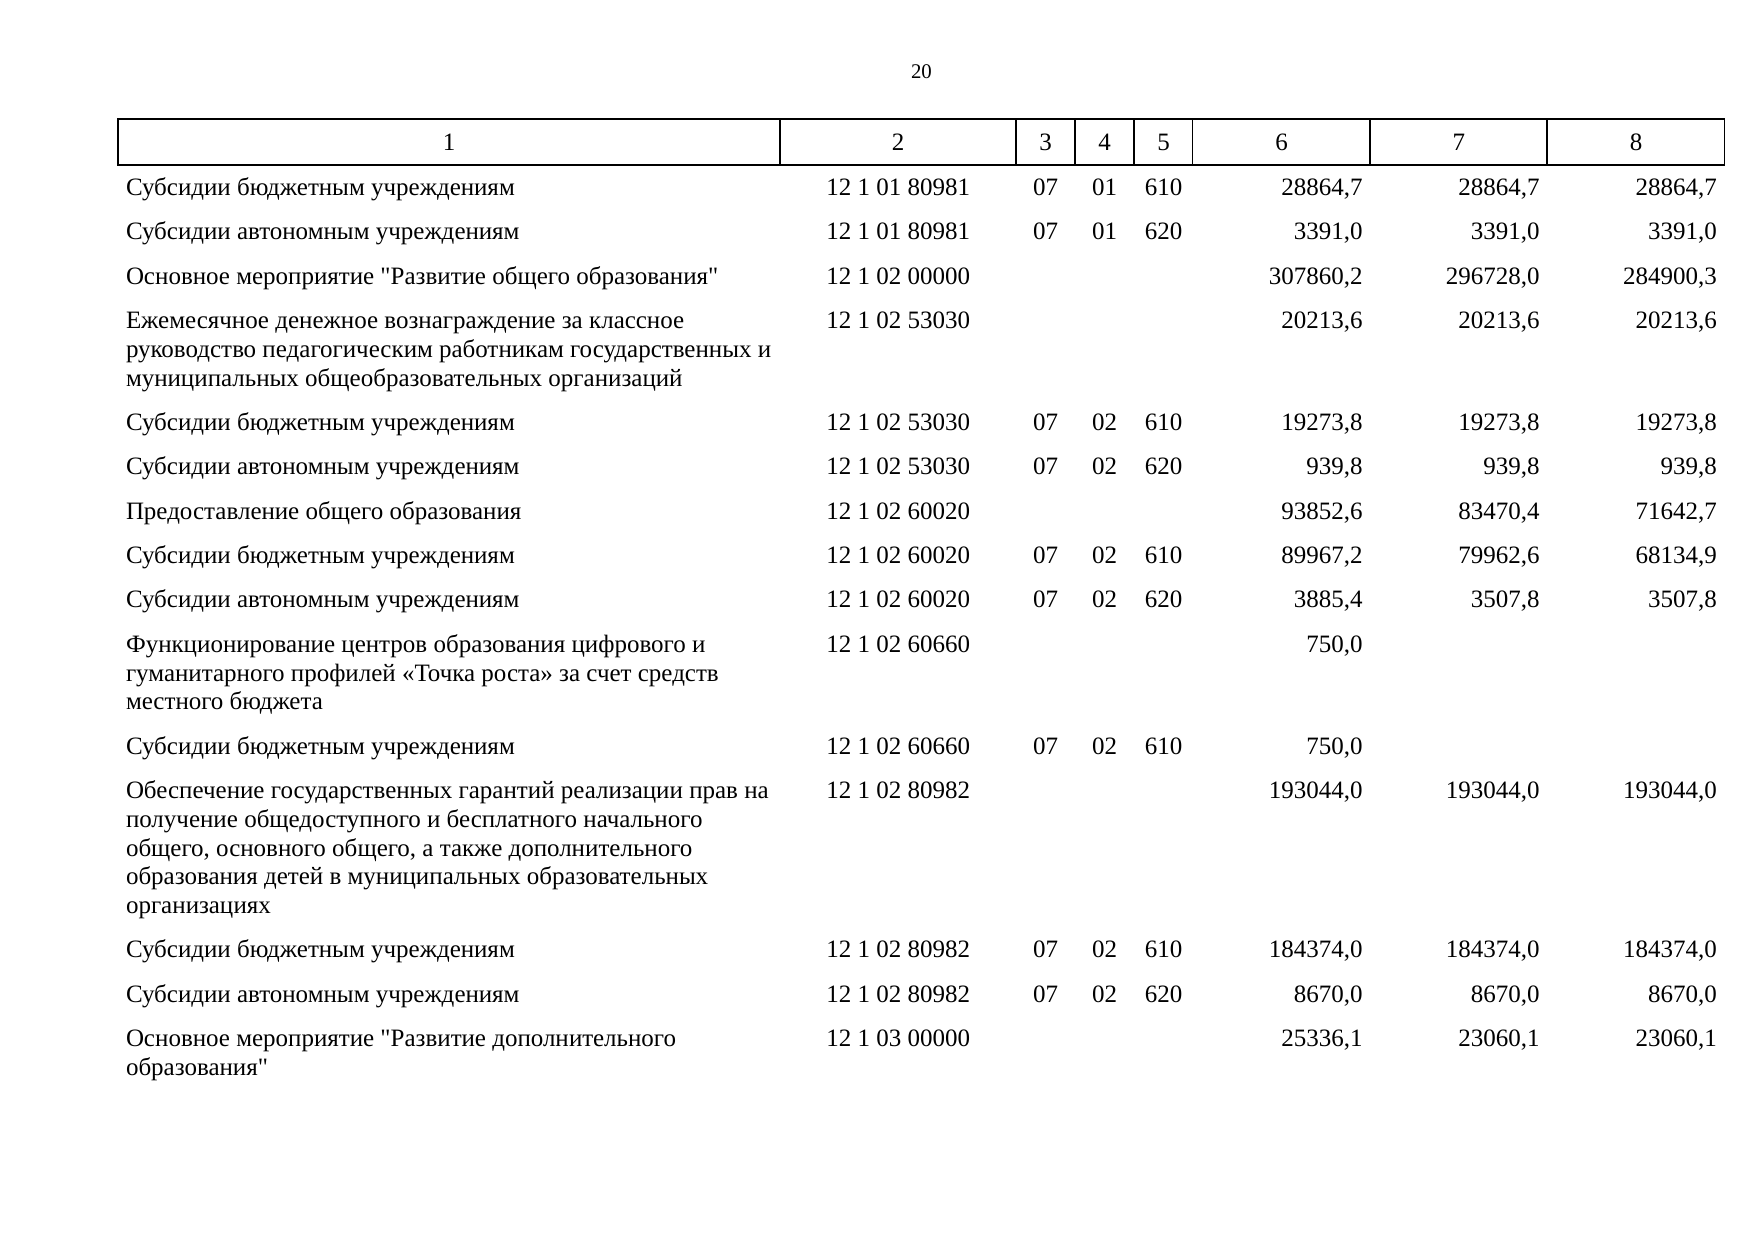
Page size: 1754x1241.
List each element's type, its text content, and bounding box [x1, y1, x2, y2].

table_cell Обеспечение государственных гарантий реализации прав на получение общедоступного и бесплатного начального общего, основного общего, а также дополнительного образования детей в муниципальных образовательных организациях [118, 767, 780, 927]
table_cell 07 [1016, 577, 1075, 621]
table_cell Субсидии автономным учреждениям [118, 209, 780, 253]
table_cell 02 [1075, 577, 1134, 621]
table_cell 620 [1134, 577, 1193, 621]
table_cell 307860,2 [1193, 253, 1370, 297]
table_cell 8670,0 [1193, 971, 1370, 1015]
table_cell 12 1 03 00000 [780, 1015, 1016, 1088]
table_cell 23060,1 [1370, 1015, 1547, 1088]
table_cell 3885,4 [1193, 577, 1370, 621]
table_cell 620 [1134, 444, 1193, 488]
table_cell 07 [1016, 927, 1075, 971]
table_cell 89967,2 [1193, 532, 1370, 577]
table_cell 79962,6 [1370, 532, 1547, 577]
table_cell 28864,7 [1193, 166, 1370, 208]
table_cell [1134, 297, 1193, 399]
table_cell Субсидии бюджетным учреждениям [118, 723, 780, 767]
table_cell 193044,0 [1370, 767, 1547, 927]
table_header 5 [1142, 128, 1185, 156]
table_cell 93852,6 [1193, 488, 1370, 532]
table_cell 02 [1075, 723, 1134, 767]
table_cell 71642,7 [1547, 488, 1724, 532]
table_cell 12 1 01 80981 [780, 209, 1016, 253]
table_cell 12 1 02 53030 [780, 297, 1016, 399]
table_cell [1547, 621, 1724, 723]
table_cell [1370, 723, 1547, 767]
table_cell 12 1 02 53030 [780, 399, 1016, 443]
table_cell 12 1 02 80982 [780, 971, 1016, 1015]
table_cell 02 [1075, 444, 1134, 488]
table_cell Основное мероприятие "Развитие дополнительного образования" [118, 1015, 780, 1088]
table_cell [1016, 297, 1075, 399]
table_cell 07 [1016, 532, 1075, 577]
table_cell 12 1 02 00000 [780, 253, 1016, 297]
table_cell 12 1 02 60660 [780, 621, 1016, 723]
table_cell [1134, 1015, 1193, 1088]
table_cell 02 [1075, 971, 1134, 1015]
table_cell [1134, 767, 1193, 927]
table_cell [1134, 621, 1193, 723]
table_header [1193, 120, 1369, 164]
table_cell 01 [1075, 166, 1134, 208]
table_cell [1016, 621, 1075, 723]
table_cell 620 [1134, 971, 1193, 1015]
table_cell 01 [1075, 209, 1134, 253]
table_cell 8670,0 [1370, 971, 1547, 1015]
table_cell 02 [1075, 927, 1134, 971]
table_header [1017, 120, 1074, 164]
table_cell 12 1 02 80982 [780, 927, 1016, 971]
table_cell 28864,7 [1370, 166, 1547, 208]
table_cell 750,0 [1193, 723, 1370, 767]
table_cell Предоставление общего образования [118, 488, 780, 532]
table_header 3 [1024, 128, 1067, 156]
table_cell 184374,0 [1547, 927, 1724, 971]
table_cell 02 [1075, 532, 1134, 577]
table_cell [1370, 621, 1547, 723]
table_header [119, 120, 779, 164]
table_cell 610 [1134, 166, 1193, 208]
table_header 6 [1201, 128, 1362, 156]
table_cell 83470,4 [1370, 488, 1547, 532]
table_cell 23060,1 [1547, 1015, 1724, 1088]
table_cell [1075, 767, 1134, 927]
table_cell [1016, 253, 1075, 297]
table_cell 3391,0 [1370, 209, 1547, 253]
table_cell [1016, 488, 1075, 532]
table_cell 939,8 [1370, 444, 1547, 488]
table_cell 19273,8 [1370, 399, 1547, 443]
table_cell 3391,0 [1547, 209, 1724, 253]
table_cell 19273,8 [1547, 399, 1724, 443]
table_header 2 [788, 128, 1008, 156]
table_cell Субсидии бюджетным учреждениям [118, 399, 780, 443]
table_cell 07 [1016, 399, 1075, 443]
table_cell [1075, 297, 1134, 399]
table_cell 193044,0 [1193, 767, 1370, 927]
table_cell 68134,9 [1547, 532, 1724, 577]
table_cell 193044,0 [1547, 767, 1724, 927]
table_header 8 [1555, 128, 1716, 156]
table_cell [1075, 253, 1134, 297]
table_cell [1016, 1015, 1075, 1088]
table_header [1135, 120, 1192, 164]
table_cell Субсидии бюджетным учреждениям [118, 166, 780, 208]
table_cell 12 1 02 60660 [780, 723, 1016, 767]
table_cell 07 [1016, 166, 1075, 208]
table_cell 12 1 02 60020 [780, 488, 1016, 532]
table_cell Основное мероприятие "Развитие общего образования" [118, 253, 780, 297]
table_cell [1075, 621, 1134, 723]
table_cell Субсидии бюджетным учреждениям [118, 532, 780, 577]
table_cell 12 1 02 53030 [780, 444, 1016, 488]
table_cell 750,0 [1193, 621, 1370, 723]
table_cell 07 [1016, 971, 1075, 1015]
table_cell 610 [1134, 532, 1193, 577]
table_cell 620 [1134, 209, 1193, 253]
table_header [1548, 120, 1724, 164]
table_header [1371, 120, 1546, 164]
table_cell 19273,8 [1193, 399, 1370, 443]
table_cell [1134, 488, 1193, 532]
table_cell [1134, 253, 1193, 297]
table_cell 3507,8 [1547, 577, 1724, 621]
table_cell 939,8 [1547, 444, 1724, 488]
table_cell 296728,0 [1370, 253, 1547, 297]
table_cell 3391,0 [1193, 209, 1370, 253]
table_header 7 [1378, 128, 1539, 156]
table_cell 3507,8 [1370, 577, 1547, 621]
table_cell 12 1 02 60020 [780, 577, 1016, 621]
table_cell 12 1 01 80981 [780, 166, 1016, 208]
table_cell 25336,1 [1193, 1015, 1370, 1088]
table_cell Субсидии автономным учреждениям [118, 444, 780, 488]
table_header [1076, 120, 1133, 164]
table_cell 8670,0 [1547, 971, 1724, 1015]
table_cell Субсидии автономным учреждениям [118, 577, 780, 621]
table_cell Субсидии автономным учреждениям [118, 971, 780, 1015]
table_cell 939,8 [1193, 444, 1370, 488]
table_header 1 [126, 128, 772, 156]
table_cell 184374,0 [1370, 927, 1547, 971]
table_cell Ежемесячное денежное вознаграждение за классное руководство педагогическим работникам государственных и муниципальных общеобразовательных организаций [118, 297, 780, 399]
table_header 4 [1083, 128, 1126, 156]
table_cell [1547, 723, 1724, 767]
table_cell 610 [1134, 723, 1193, 767]
table_cell 07 [1016, 723, 1075, 767]
table_cell 184374,0 [1193, 927, 1370, 971]
table_cell Субсидии бюджетным учреждениям [118, 927, 780, 971]
table_cell 12 1 02 60020 [780, 532, 1016, 577]
table_cell 12 1 02 80982 [780, 767, 1016, 927]
table_cell [1075, 1015, 1134, 1088]
table_cell 610 [1134, 399, 1193, 443]
table_cell 28864,7 [1547, 166, 1724, 208]
table_cell 07 [1016, 444, 1075, 488]
table_cell 610 [1134, 927, 1193, 971]
table_cell [1075, 488, 1134, 532]
table_cell [1016, 767, 1075, 927]
table_cell 20213,6 [1193, 297, 1370, 399]
table_cell 07 [1016, 209, 1075, 253]
table_cell 20213,6 [1370, 297, 1547, 399]
table_cell Функционирование центров образования цифрового и гуманитарного профилей «Точка роста» за счет средств местного бюджета [118, 621, 780, 723]
table_header [781, 120, 1015, 164]
table_cell 02 [1075, 399, 1134, 443]
table_cell 284900,3 [1547, 253, 1724, 297]
table_cell 20213,6 [1547, 297, 1724, 399]
